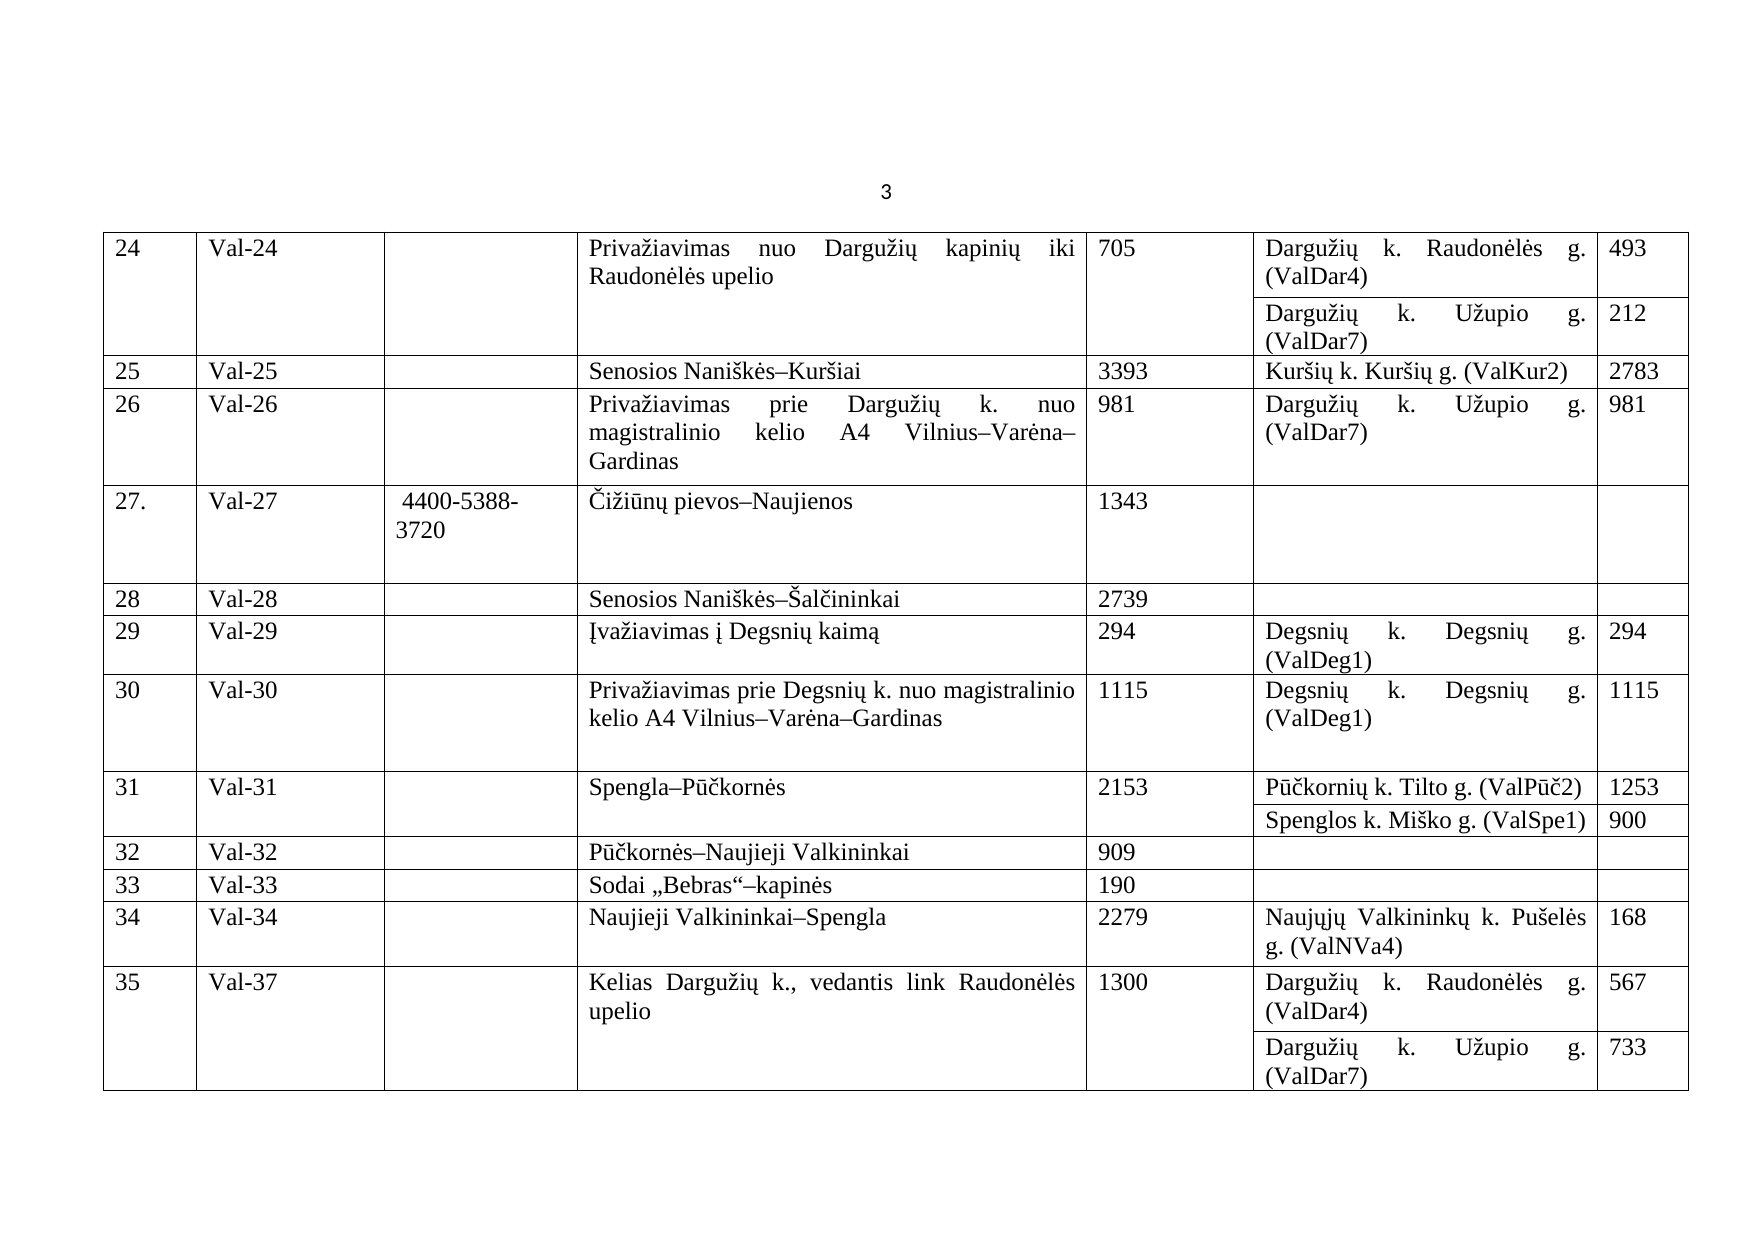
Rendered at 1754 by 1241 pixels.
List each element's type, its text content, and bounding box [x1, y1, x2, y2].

table_cell [385, 675, 577, 771]
table_cell [1254, 584, 1597, 615]
table_cell [385, 233, 577, 355]
table_cell 24 [104, 233, 196, 355]
table_cell Val-33 [197, 870, 384, 901]
table_cell 1300 [1087, 967, 1253, 1090]
table_cell [385, 356, 577, 388]
table_cell [385, 389, 577, 485]
table_cell Val-34 [197, 902, 384, 966]
table_cell Dargužių k. Užupio g. (ValDar7) [1254, 1032, 1597, 1090]
table_cell 190 [1087, 870, 1253, 901]
table_cell 981 [1087, 389, 1253, 485]
table_cell Val-24 [197, 233, 384, 355]
table_cell [1598, 584, 1688, 615]
table_cell [385, 837, 577, 869]
table_cell [1598, 870, 1688, 901]
table_cell Degsnių k. Degsnių g. (ValDeg1) [1254, 616, 1597, 674]
table_cell Val-37 [197, 967, 384, 1090]
table_cell 1253 [1598, 772, 1688, 804]
table_cell [1254, 870, 1597, 901]
table_cell Pūčkornių k. Tilto g. (ValPūč2) [1254, 772, 1597, 804]
table_cell 30 [104, 675, 196, 771]
table_cell Dargužių k. Raudonėlės g. (ValDar4) [1254, 233, 1597, 297]
table_cell [385, 870, 577, 901]
table_cell [1598, 486, 1688, 583]
table_cell 3393 [1087, 356, 1253, 388]
table_cell Senosios Naniškės–Kuršiai [578, 356, 1086, 388]
table_cell Val-26 [197, 389, 384, 485]
table_cell [385, 902, 577, 966]
table_cell Dargužių k. Raudonėlės g. (ValDar4) [1254, 967, 1597, 1031]
table_cell 31 [104, 772, 196, 836]
table_cell Privažiavimas prie Dargužių k. nuo magistralinio kelio A4 Vilnius–Varėna–Gardinas [578, 389, 1086, 485]
table_cell Val-29 [197, 616, 384, 674]
table_cell 900 [1598, 805, 1688, 836]
table_cell 2153 [1087, 772, 1253, 836]
table_cell Spengla–Pūčkornės [578, 772, 1086, 836]
table_cell 2279 [1087, 902, 1253, 966]
table_cell Dargužių k. Užupio g. (ValDar7) [1254, 298, 1597, 355]
table_cell [385, 616, 577, 674]
table_cell Dargužių k. Užupio g. (ValDar7) [1254, 389, 1597, 485]
table_cell Naujųjų Valkininkų k. Pušelės g. (ValNVa4) [1254, 902, 1597, 966]
table_cell Val-31 [197, 772, 384, 836]
table_cell [385, 967, 577, 1090]
table_cell 2739 [1087, 584, 1253, 615]
table_cell 168 [1598, 902, 1688, 966]
table_cell 29 [104, 616, 196, 674]
table_cell 34 [104, 902, 196, 966]
table_cell 1343 [1087, 486, 1253, 583]
table_cell Val-30 [197, 675, 384, 771]
table_cell 28 [104, 584, 196, 615]
table_cell 32 [104, 837, 196, 869]
table_cell Kelias Dargužių k., vedantis link Raudonėlės upelio [578, 967, 1086, 1090]
table_cell [1254, 837, 1597, 869]
table_cell 25 [104, 356, 196, 388]
table_cell Degsnių k. Degsnių g. (ValDeg1) [1254, 675, 1597, 771]
table_cell Val-32 [197, 837, 384, 869]
table_cell Privažiavimas nuo Dargužių kapinių iki Raudonėlės upelio [578, 233, 1086, 355]
table_cell [385, 584, 577, 615]
table_cell Sodai „Bebras“–kapinės [578, 870, 1086, 901]
table_cell [1254, 486, 1597, 583]
table_cell Val-28 [197, 584, 384, 615]
table_cell Kuršių k. Kuršių g. (ValKur2) [1254, 356, 1597, 388]
table_cell Pūčkornės–Naujieji Valkininkai [578, 837, 1086, 869]
table_cell 909 [1087, 837, 1253, 869]
table_cell 212 [1598, 298, 1688, 355]
table_cell Val-27 [197, 486, 384, 583]
table_cell Spenglos k. Miško g. (ValSpe1) [1254, 805, 1597, 836]
table_cell 493 [1598, 233, 1688, 297]
table_cell 1115 [1087, 675, 1253, 771]
table_cell 705 [1087, 233, 1253, 355]
table_cell 4400-5388-3720 [385, 486, 577, 583]
table_cell 294 [1087, 616, 1253, 674]
table_cell Įvažiavimas į Degsnių kaimą [578, 616, 1086, 674]
table_cell 26 [104, 389, 196, 485]
table_cell 733 [1598, 1032, 1688, 1090]
table_cell Naujieji Valkininkai–Spengla [578, 902, 1086, 966]
table_cell Čižiūnų pievos–Naujienos [578, 486, 1086, 583]
table_cell [1598, 837, 1688, 869]
table_cell 1115 [1598, 675, 1688, 771]
table_cell 2783 [1598, 356, 1688, 388]
table_cell Val-25 [197, 356, 384, 388]
table_cell 981 [1598, 389, 1688, 485]
table_cell 567 [1598, 967, 1688, 1031]
table_cell Privažiavimas prie Degsnių k. nuo magistralinio kelio A4 Vilnius–Varėna–Gardinas [578, 675, 1086, 771]
table_cell [385, 772, 577, 836]
table_cell 294 [1598, 616, 1688, 674]
table_cell 35 [104, 967, 196, 1090]
table_cell Senosios Naniškės–Šalčininkai [578, 584, 1086, 615]
table_cell 27. [104, 486, 196, 583]
table_cell 33 [104, 870, 196, 901]
